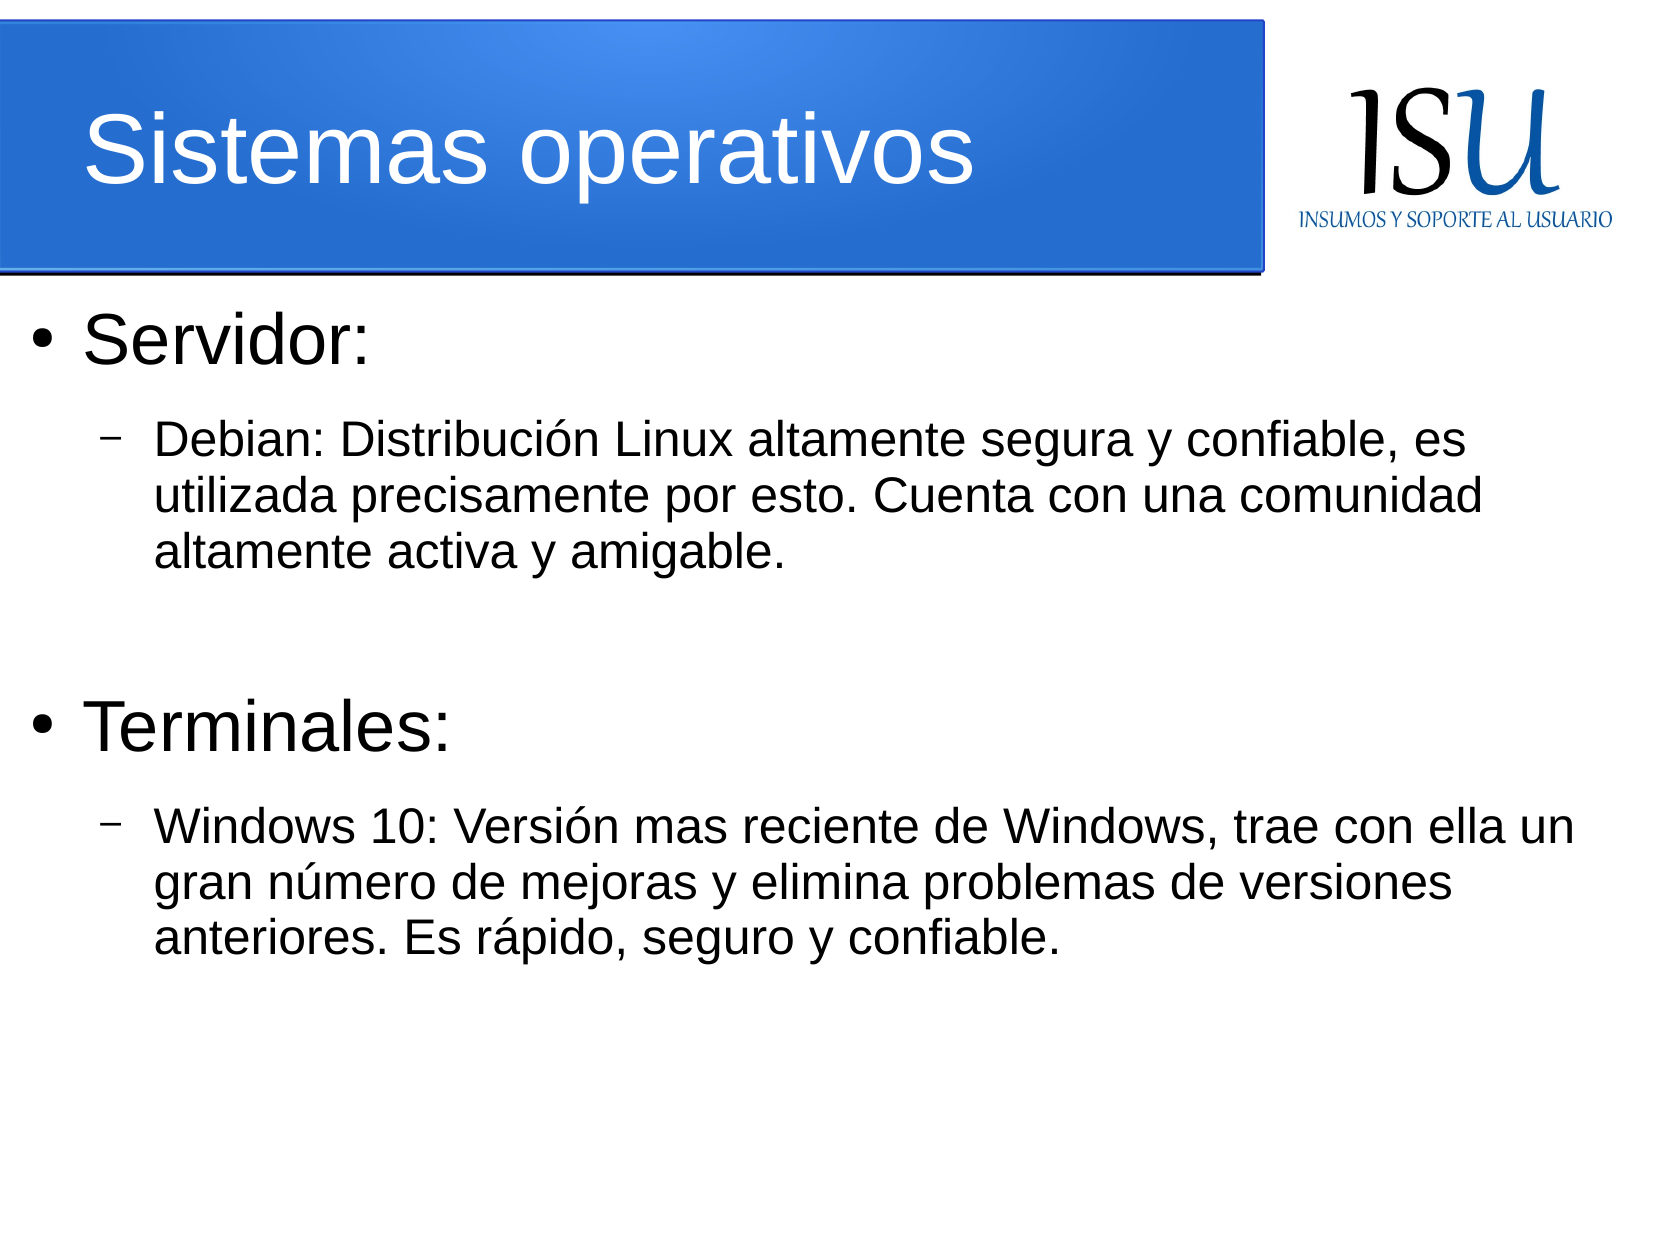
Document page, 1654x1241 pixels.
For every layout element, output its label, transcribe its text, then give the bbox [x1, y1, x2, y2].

title Sistemas operativos [82, 47, 1235, 252]
list Servidor: Debian: Distribución Linux altamente segura y confiable, es utilizada precisamente por esto. Cuenta con una comunidad altamente activa y amigable. Terminales: Windows 10: Versión mas reciente de Windows, trae con ella un gran número de mejoras y elimina problemas de versiones anteriores. Es rápido, seguro y confiable. [11, 299, 1654, 1241]
picture [1279, 56, 1636, 254]
